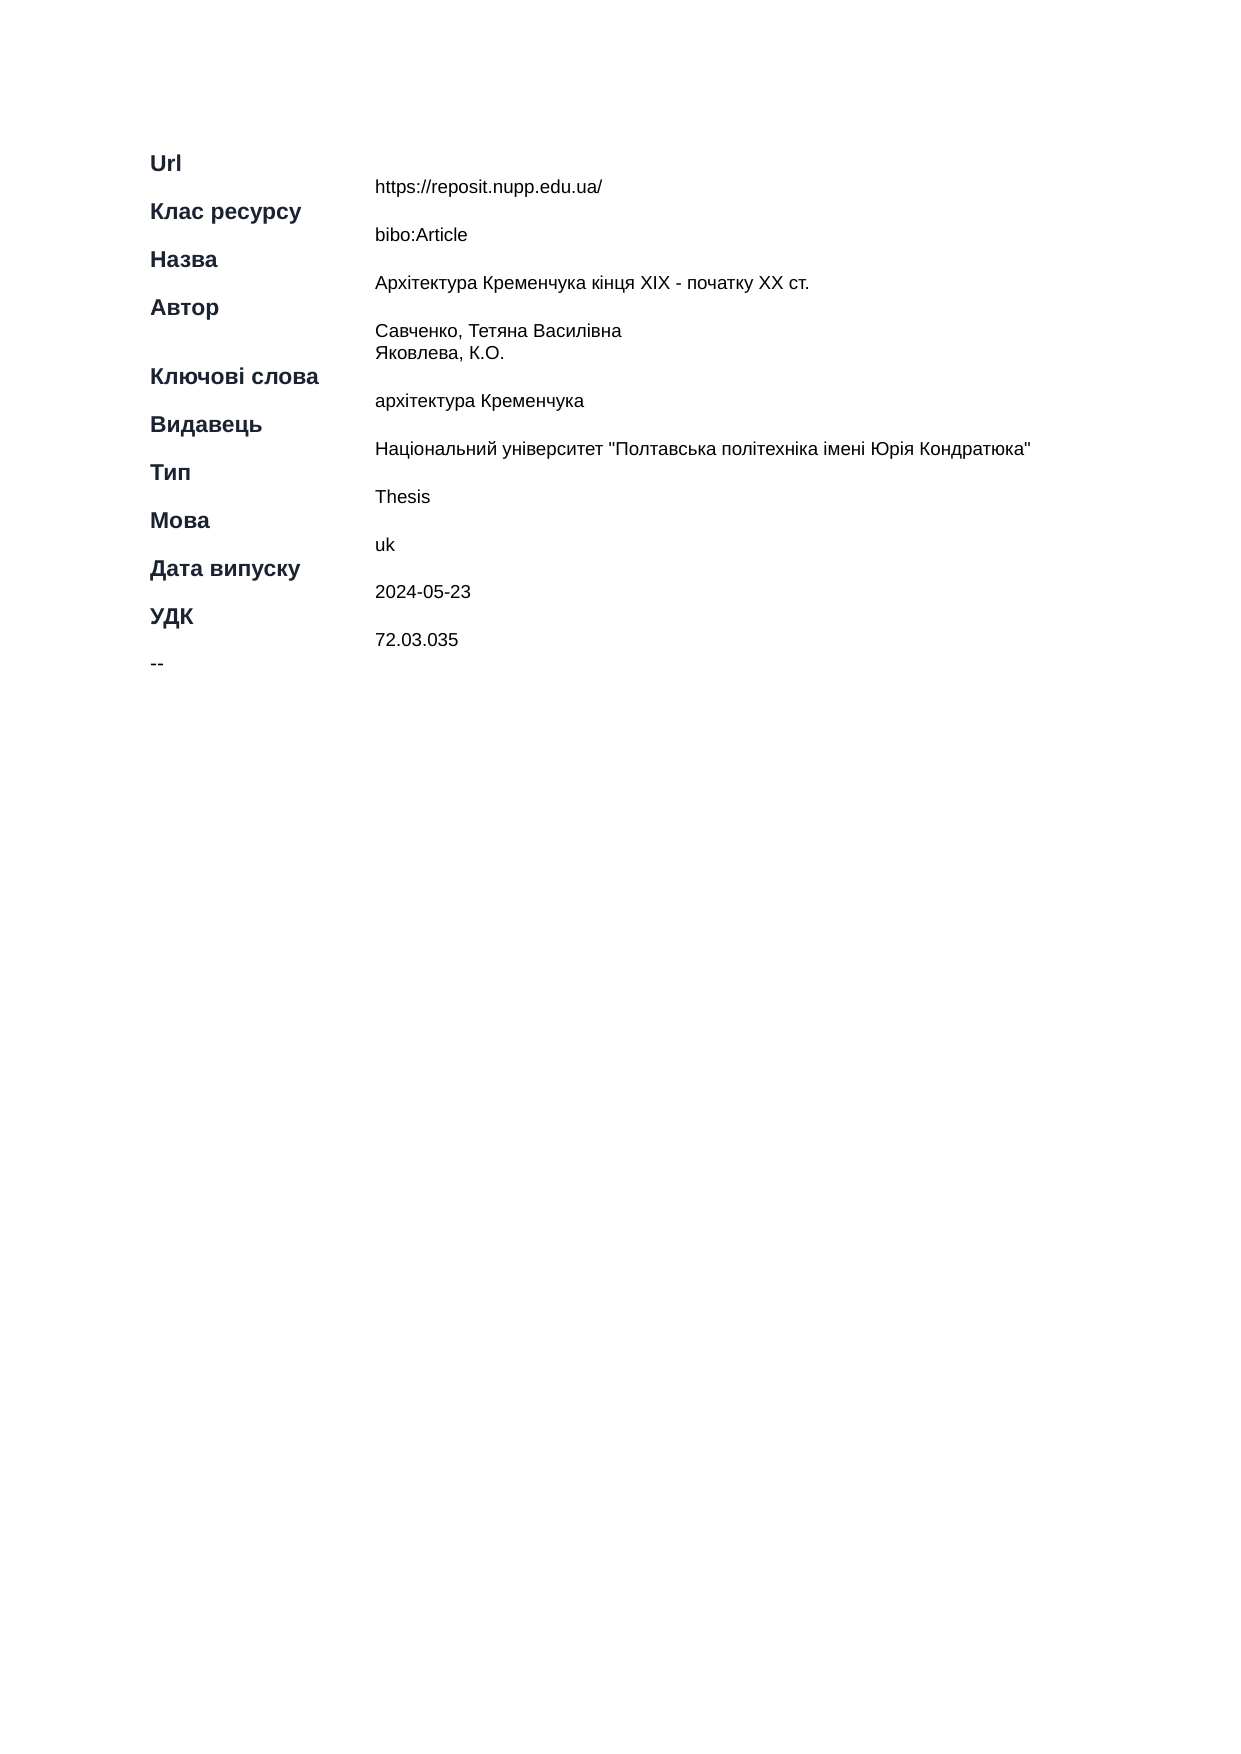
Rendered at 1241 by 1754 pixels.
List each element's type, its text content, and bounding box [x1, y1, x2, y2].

text -- [150, 651, 1090, 675]
text Савченко, Тетяна Василівна [375, 320, 1090, 342]
text bibo:Article [375, 224, 1090, 246]
text uk [375, 533, 1090, 555]
text Автор [150, 294, 1090, 320]
text Клас ресурсу [150, 198, 1090, 224]
text УДК [150, 603, 1090, 629]
text Яковлева, К.О. [375, 342, 1090, 363]
text Мова [150, 507, 1090, 533]
text Видавець [150, 411, 1090, 437]
text 72.03.035 [375, 629, 1090, 651]
text https://reposit.nupp.edu.ua/ [375, 176, 1090, 198]
text Архітектура Кременчука кінця ХІХ - початку ХХ ст. [375, 272, 1090, 294]
text Дата випуску [150, 555, 1090, 581]
text Thesis [375, 485, 1090, 507]
text Тип [150, 459, 1090, 485]
text Url [150, 150, 1090, 176]
text Ключові слова [150, 363, 1090, 389]
text Національний університет "Полтавська політехніка імені Юрія Кондратюка" [375, 437, 1090, 459]
text Назва [150, 246, 1090, 272]
text 2024-05-23 [375, 581, 1090, 603]
text архітектура Кременчука [375, 389, 1090, 411]
